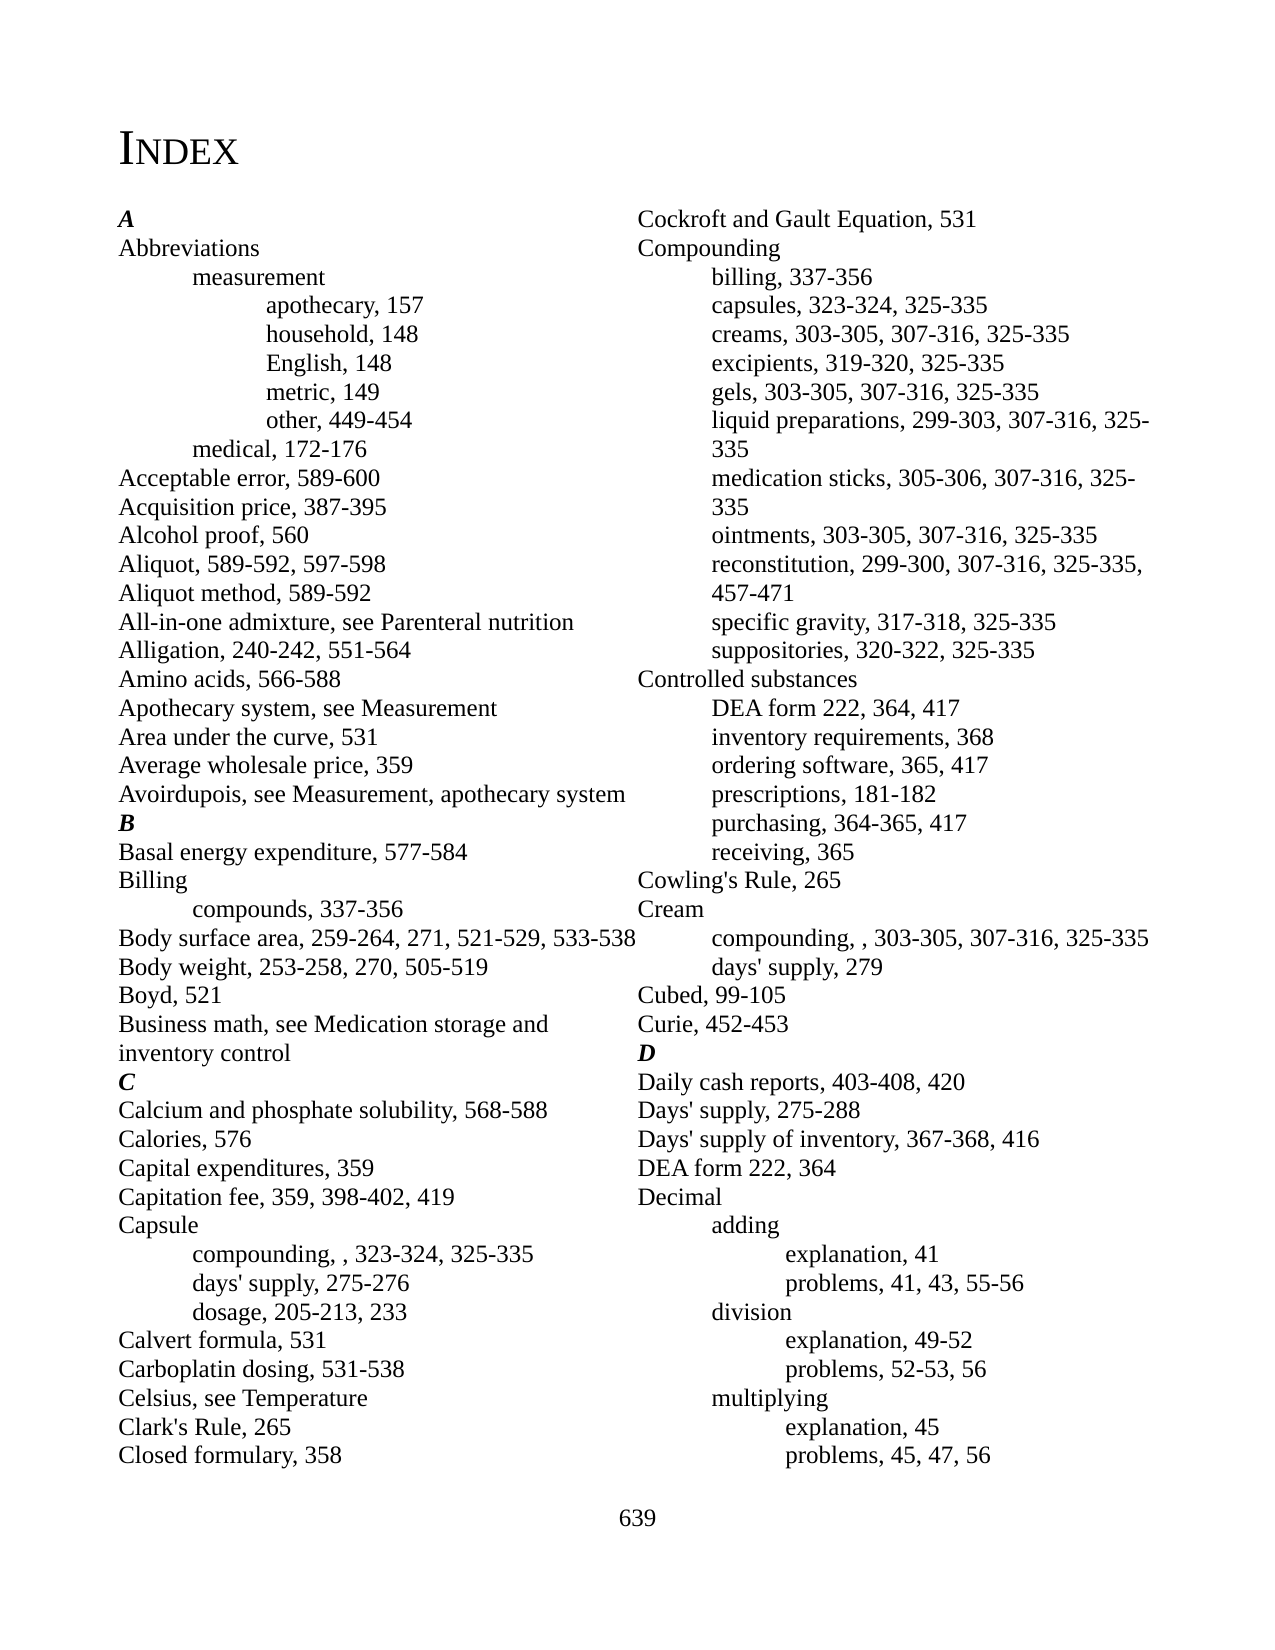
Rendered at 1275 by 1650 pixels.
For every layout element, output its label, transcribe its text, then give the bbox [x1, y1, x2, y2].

text Acceptable error, 589-600 [118, 463, 637, 492]
text Cowling's Rule, 265 [637, 866, 1157, 894]
text Days' supply of inventory, 367-368, 416 [637, 1124, 1157, 1153]
text Average wholesale price, 359 [118, 751, 637, 779]
text Alligation, 240-242, 551-564 [118, 636, 637, 664]
text compounds, 337-356 [192, 894, 637, 923]
text liquid preparations, 299-303, 307-316, 325-335 [711, 406, 1157, 463]
text billing, 337-356 [711, 262, 1157, 291]
text division [711, 1297, 1157, 1326]
text Area under the curve, 531 [118, 722, 637, 751]
text compounding, , 323-324, 325-335 [192, 1239, 637, 1268]
text A [118, 204, 637, 233]
text gels, 303-305, 307-316, 325-335 [711, 377, 1157, 406]
text explanation, 41 [785, 1239, 1157, 1268]
text Calories, 576 [118, 1124, 637, 1153]
text Avoirdupois, see Measurement, apothecary system [118, 779, 637, 808]
text Aliquot, 589-592, 597-598 [118, 549, 637, 578]
text DEA form 222, 364 [637, 1153, 1157, 1182]
text Abbreviations [118, 233, 637, 262]
text excipients, 319-320, 325-335 [711, 348, 1157, 377]
text Curie, 452-453 [637, 1009, 1157, 1038]
text capsules, 323-324, 325-335 [711, 291, 1157, 319]
text Amino acids, 566-588 [118, 664, 637, 693]
text Capitation fee, 359, 398-402, 419 [118, 1182, 637, 1211]
text DEA form 222, 364, 417 [711, 693, 1157, 722]
text Aliquot method, 589-592 [118, 578, 637, 607]
text purchasing, 364-365, 417 [711, 808, 1157, 837]
text C [118, 1067, 637, 1096]
text medical, 172-176 [192, 434, 637, 463]
text inventory requirements, 368 [711, 722, 1157, 751]
text Calcium and phosphate solubility, 568-588 [118, 1096, 637, 1124]
text Compounding [637, 233, 1157, 262]
text Billing [118, 866, 637, 894]
text Alcohol proof, 560 [118, 521, 637, 549]
text English, 148 [266, 348, 637, 377]
text Controlled substances [637, 664, 1157, 693]
text D [637, 1038, 1157, 1067]
text specific gravity, 317-318, 325-335 [711, 607, 1157, 636]
text Acquisition price, 387-395 [118, 492, 637, 521]
text Business math, see Medication storage and inventory control [118, 1009, 637, 1067]
text INDEX [118, 118, 1157, 176]
text household, 148 [266, 319, 637, 348]
text Closed formulary, 358 [118, 1441, 637, 1469]
text Body surface area, 259-264, 271, 521-529, 533-538 [118, 923, 637, 952]
text measurement [192, 262, 637, 291]
text Body weight, 253-258, 270, 505-519 [118, 952, 637, 981]
text Capsule [118, 1211, 637, 1239]
text Carboplatin dosing, 531-538 [118, 1354, 637, 1383]
text explanation, 45 [785, 1412, 1157, 1441]
text adding [711, 1211, 1157, 1239]
text apothecary, 157 [266, 291, 637, 319]
text Apothecary system, see Measurement [118, 693, 637, 722]
text ordering software, 365, 417 [711, 751, 1157, 779]
text Celsius, see Temperature [118, 1383, 637, 1412]
text multiplying [711, 1383, 1157, 1412]
text receiving, 365 [711, 837, 1157, 866]
text All-in-one admixture, see Parenteral nutrition [118, 607, 637, 636]
text problems, 52-53, 56 [785, 1354, 1157, 1383]
text Daily cash reports, 403-408, 420 [637, 1067, 1157, 1096]
text B [118, 808, 637, 837]
text days' supply, 279 [711, 952, 1157, 981]
text Calvert formula, 531 [118, 1326, 637, 1354]
text Cockroft and Gault Equation, 531 [637, 204, 1157, 233]
text prescriptions, 181-182 [711, 779, 1157, 808]
text Decimal [637, 1182, 1157, 1211]
text suppositories, 320-322, 325-335 [711, 636, 1157, 664]
text days' supply, 275-276 [192, 1268, 637, 1297]
text problems, 41, 43, 55-56 [785, 1268, 1157, 1297]
text medication sticks, 305-306, 307-316, 325-335 [711, 463, 1157, 521]
text creams, 303-305, 307-316, 325-335 [711, 319, 1157, 348]
text other, 449-454 [266, 406, 637, 434]
text ointments, 303-305, 307-316, 325-335 [711, 521, 1157, 549]
text problems, 45, 47, 56 [785, 1441, 1157, 1469]
text Days' supply, 275-288 [637, 1096, 1157, 1124]
text Cubed, 99-105 [637, 981, 1157, 1009]
text dosage, 205-213, 233 [192, 1297, 637, 1326]
text metric, 149 [266, 377, 637, 406]
text reconstitution, 299-300, 307-316, 325-335, 457-471 [711, 549, 1157, 607]
text Clark's Rule, 265 [118, 1412, 637, 1441]
text compounding, , 303-305, 307-316, 325-335 [711, 923, 1157, 952]
text Cream [637, 894, 1157, 923]
text explanation, 49-52 [785, 1326, 1157, 1354]
text Capital expenditures, 359 [118, 1153, 637, 1182]
text Basal energy expenditure, 577-584 [118, 837, 637, 866]
text Boyd, 521 [118, 981, 637, 1009]
